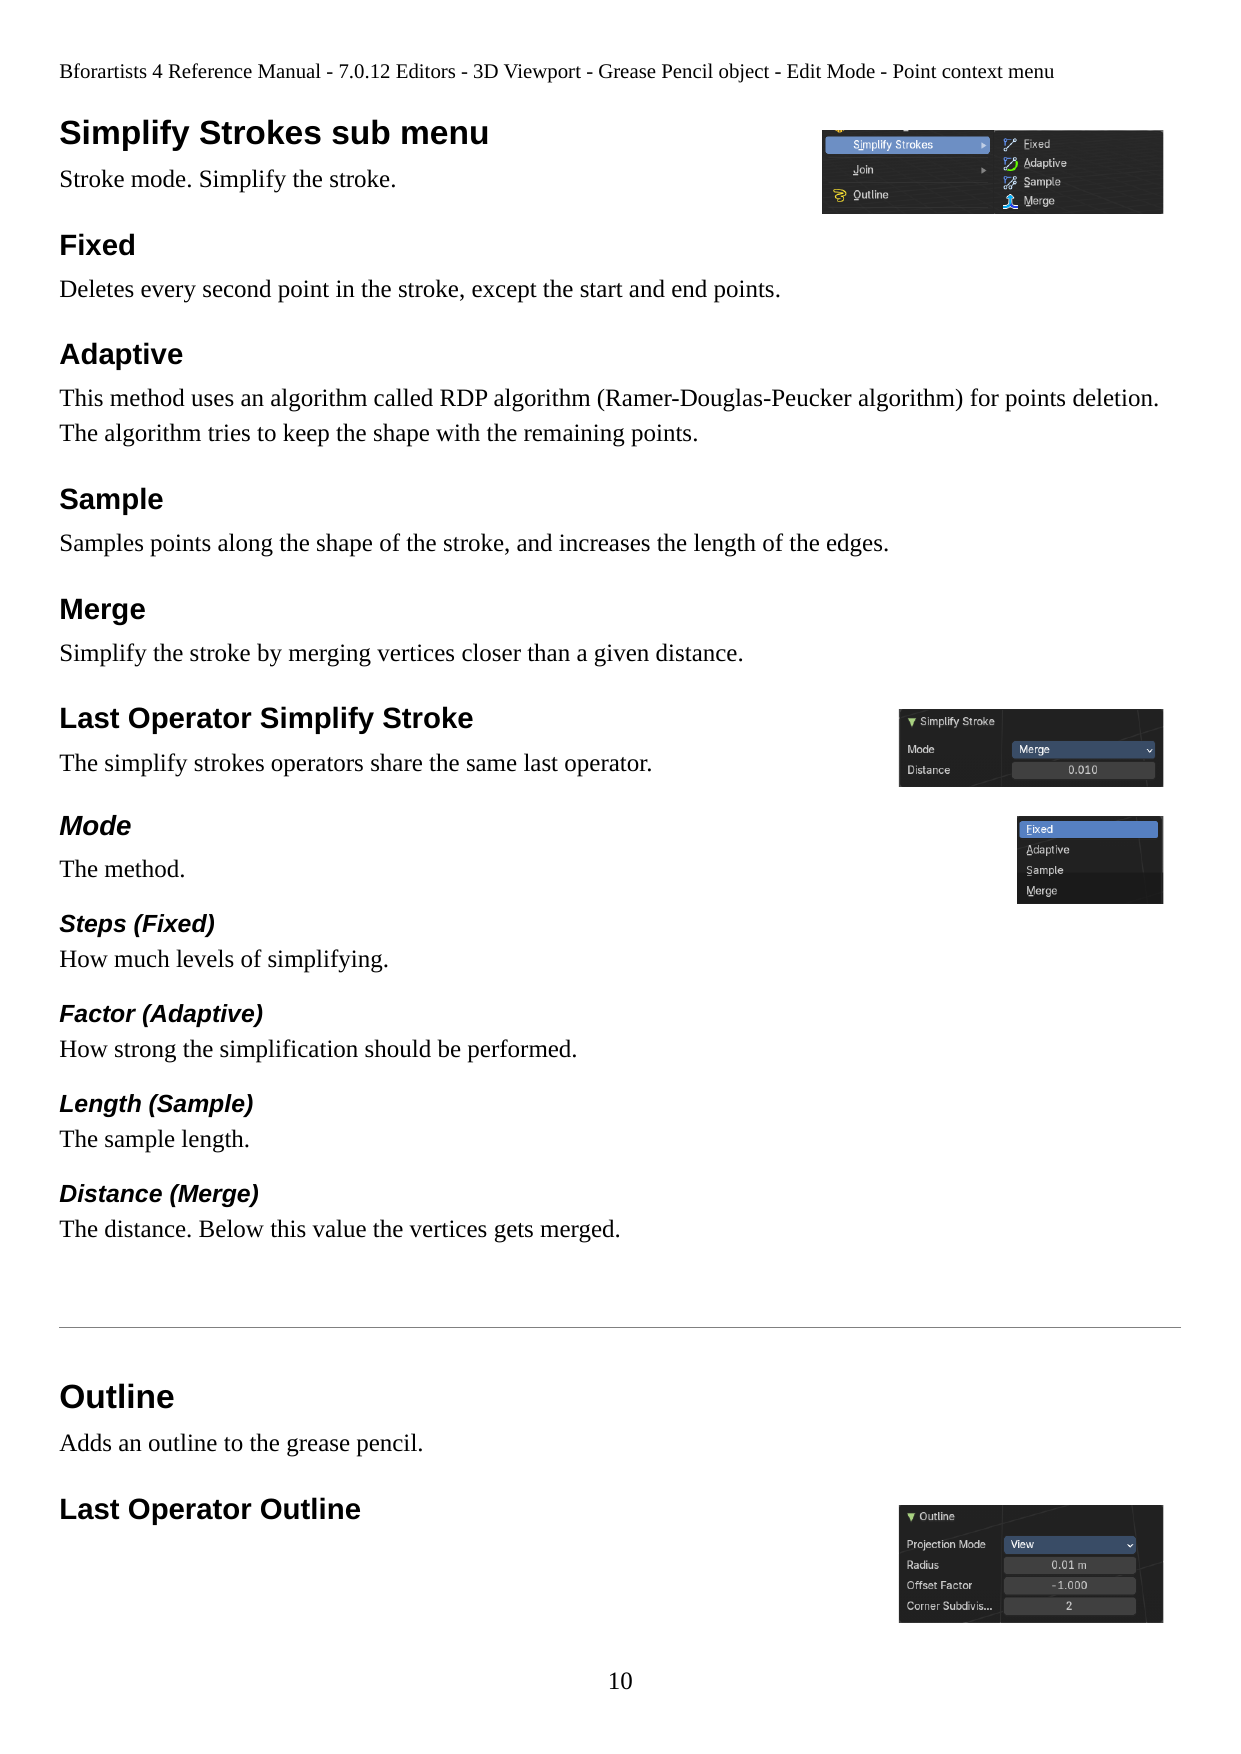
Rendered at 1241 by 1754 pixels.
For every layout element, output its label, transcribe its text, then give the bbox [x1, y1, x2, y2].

picture [1017, 816, 1164, 904]
text [1164, 854, 1181, 882]
text The simplify strokes operators share the same last operator. [59, 748, 898, 776]
subtitle Mode [59, 809, 1181, 841]
subtitle Sample [59, 482, 1181, 515]
subtitle Outline [59, 1377, 1181, 1416]
subtitle Distance (Merge) [59, 1179, 1181, 1208]
text Deletes every second point in the stroke, except the start and end points. [59, 274, 1181, 302]
text This method uses an algorithm called RDP algorithm (Ramer-Douglas-Peucker algorithm) for points deletion. The algorithm tries to keep the shape with the remaining points. [59, 383, 1181, 447]
text Samples points along the shape of the stroke, and increases the length of the edges. [59, 528, 1181, 557]
text The method. [59, 854, 1017, 882]
subtitle Merge [59, 592, 1181, 625]
picture [898, 1505, 1164, 1623]
subtitle Last Operator Simplify Stroke [59, 701, 1181, 735]
subtitle Length (Sample) [59, 1089, 1181, 1118]
text The distance. Below this value the vertices gets merged. [59, 1214, 1181, 1243]
subtitle Fixed [59, 227, 1181, 261]
text Adds an outline to the grease pencil. [59, 1428, 1181, 1457]
subtitle Simplify Strokes sub menu [59, 113, 1181, 151]
subtitle Factor (Adaptive) [59, 999, 1181, 1028]
text Stroke mode. Simplify the stroke. [59, 164, 822, 192]
picture [822, 130, 1164, 214]
text How strong the simplification should be performed. [59, 1034, 1181, 1063]
text The sample length. [59, 1124, 1181, 1153]
text Simplify the stroke by merging vertices closer than a given distance. [59, 638, 1181, 667]
subtitle Last Operator Outline [59, 1492, 1181, 1526]
subtitle Steps (Fixed) [59, 909, 1181, 937]
text How much levels of simplifying. [59, 944, 1181, 972]
subtitle Adaptive [59, 337, 1181, 371]
picture [898, 709, 1164, 787]
